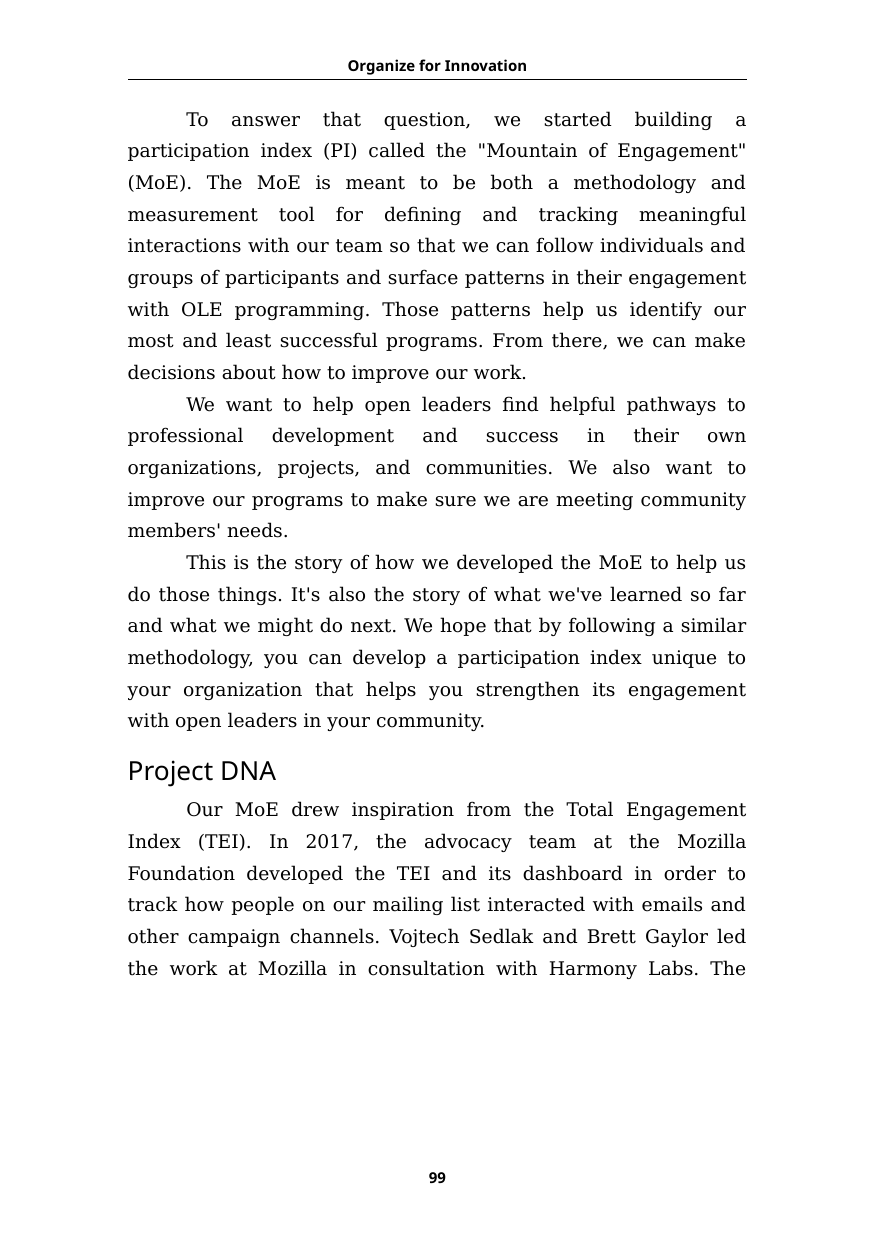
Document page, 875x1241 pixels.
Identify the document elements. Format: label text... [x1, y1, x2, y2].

text This is the story of how we developed the MoE to help us do those things. It's also the story of what we've learned so far and what we might do next. We hope that by following a similar methodology, you can develop a participation index unique to your organization that helps you strengthen its engagement with open leaders in your community. [127, 552, 747, 732]
text To answer that question, we started building a participation index (PI) called the "Mountain of Engagement" (MoE). The MoE is meant to be both a methodology and measurement tool for defining and tracking meaningful interactions with our team so that we can follow individuals and groups of participants and surface patterns in their engagement with OLE programming. Those patterns help us identify our most and least successful programs. From there, we can make decisions about how to improve our work. [127, 109, 747, 384]
text We want to help open leaders find helpful pathways to professional development and success in their own organizations, projects, and communities. We also want to improve our programs to make sure we are meeting community members' needs. [127, 394, 747, 542]
text Our MoE drew inspiration from the Total Engagement Index (TEI). In 2017, the advocacy team at the Mozilla Foundation developed the TEI and its dashboard in order to track how people on our mailing list interacted with emails and other campaign channels. Vojtech Sedlak and Brett Gaylor led the work at Mozilla in consultation with Harmony Labs. The [127, 799, 747, 980]
subtitle Project DNA [127, 757, 747, 787]
